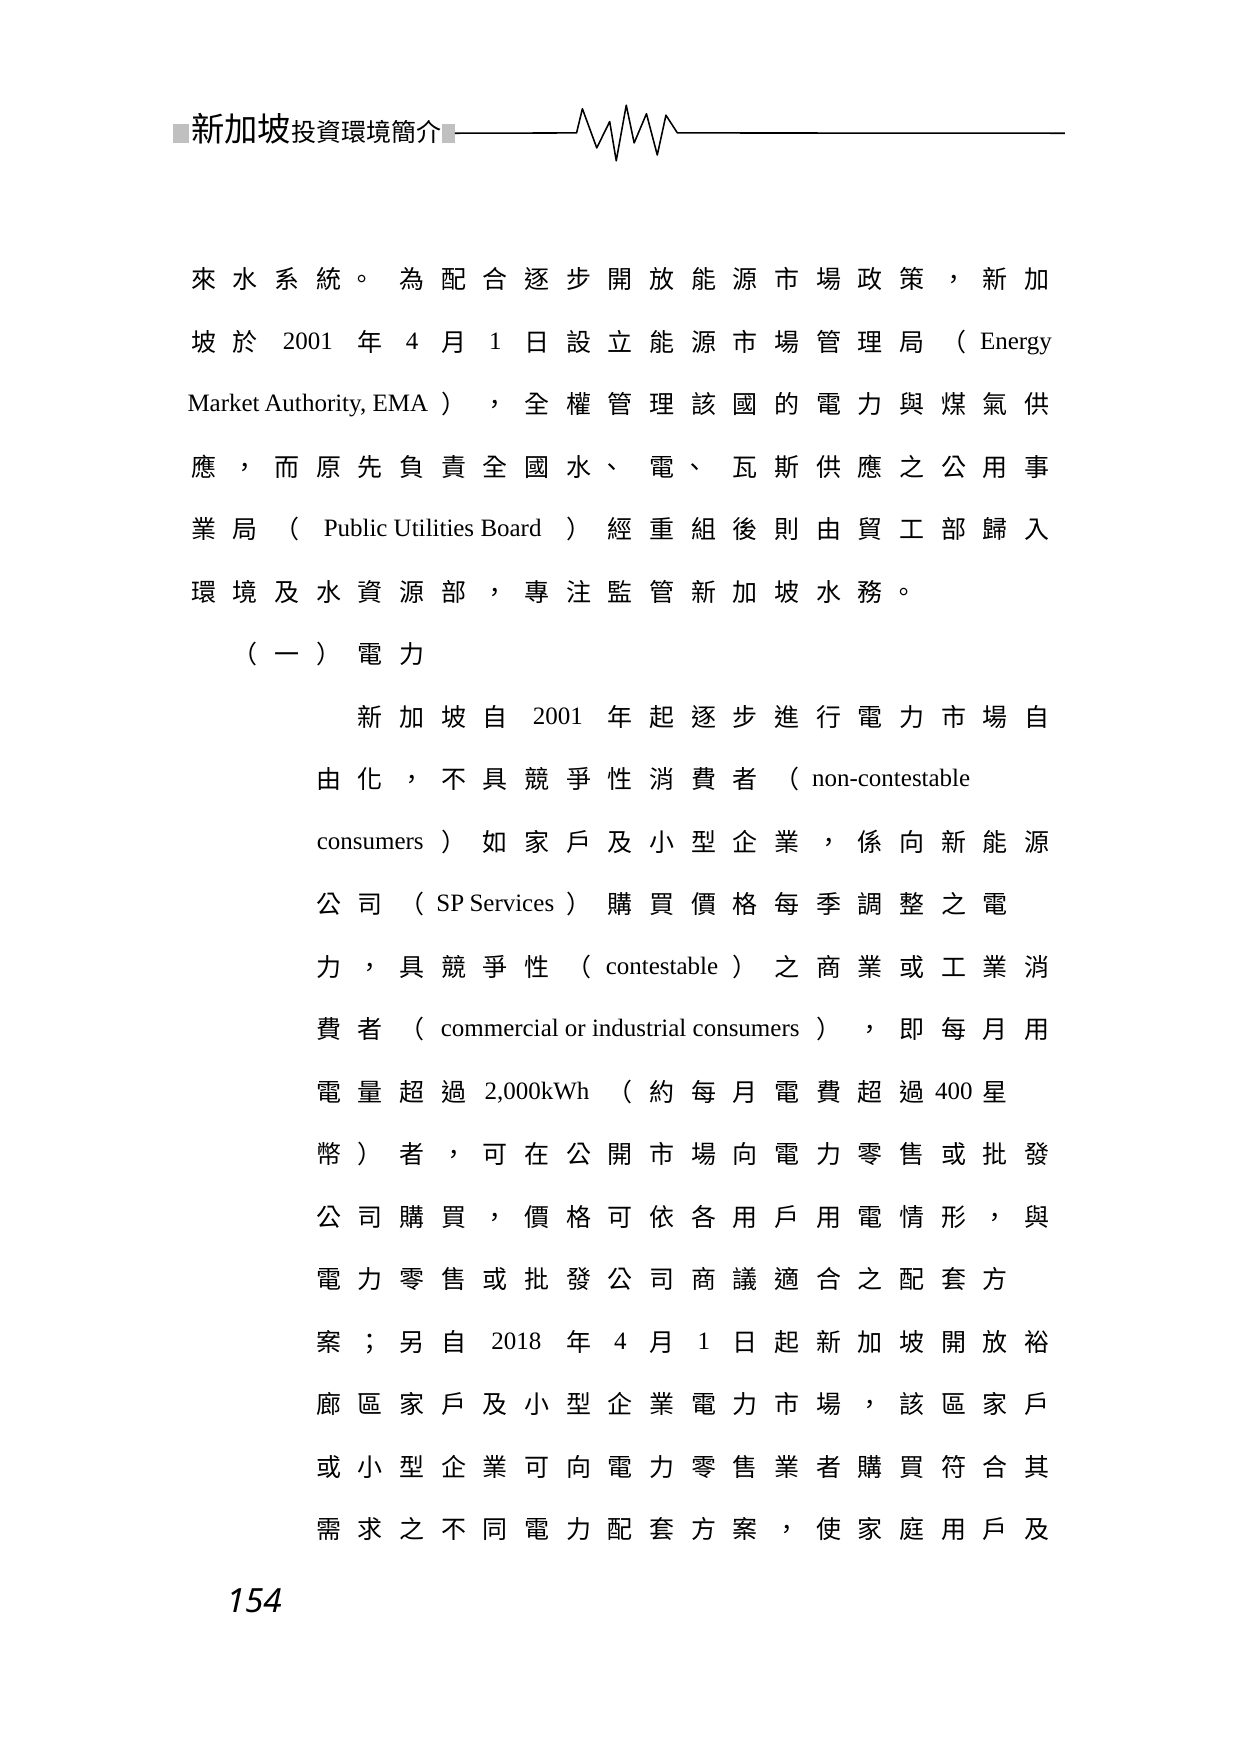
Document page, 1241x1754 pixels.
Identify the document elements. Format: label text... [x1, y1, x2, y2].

text 來水系統。為配合逐步開放能源市場政策，新加坡於2001年4月1日設立能源市場管理局（Energy Market Authority, EMA），全權管理該國的電力與煤氣供應，而原先負責全國水、電、瓦斯供應之公用事業局（Public Utilities Board）經重組後則由貿工部歸入環境及水資源部，專注監管新加坡水務。 [183, 236, 1058, 611]
text 新加坡自2001年起逐步進行電力市場自由化，不具競爭性消費者（non-contestable consumers）如家戶及小型企業，係向新能源公司（SP Services）購買價格每季調整之電力，具競爭性（contestable）之商業或工業消費者（commercial or industrial consumers），即每月用電量超過2,000kWh（約每月電費超過400星幣）者，可在公開市場向電力零售或批發公司購買，價格可依各用戶用電情形，與電力零售或批發公司商議適合之配套方案；另自2018年4月1日起新加坡開放裕廊區家戶及小型企業電力市場，該區家戶或小型企業可向電力零售業者購買符合其需求之不同電力配套方案，使家庭用戶及 [281, 674, 1058, 1549]
text （一）電力 [207, 611, 1058, 674]
